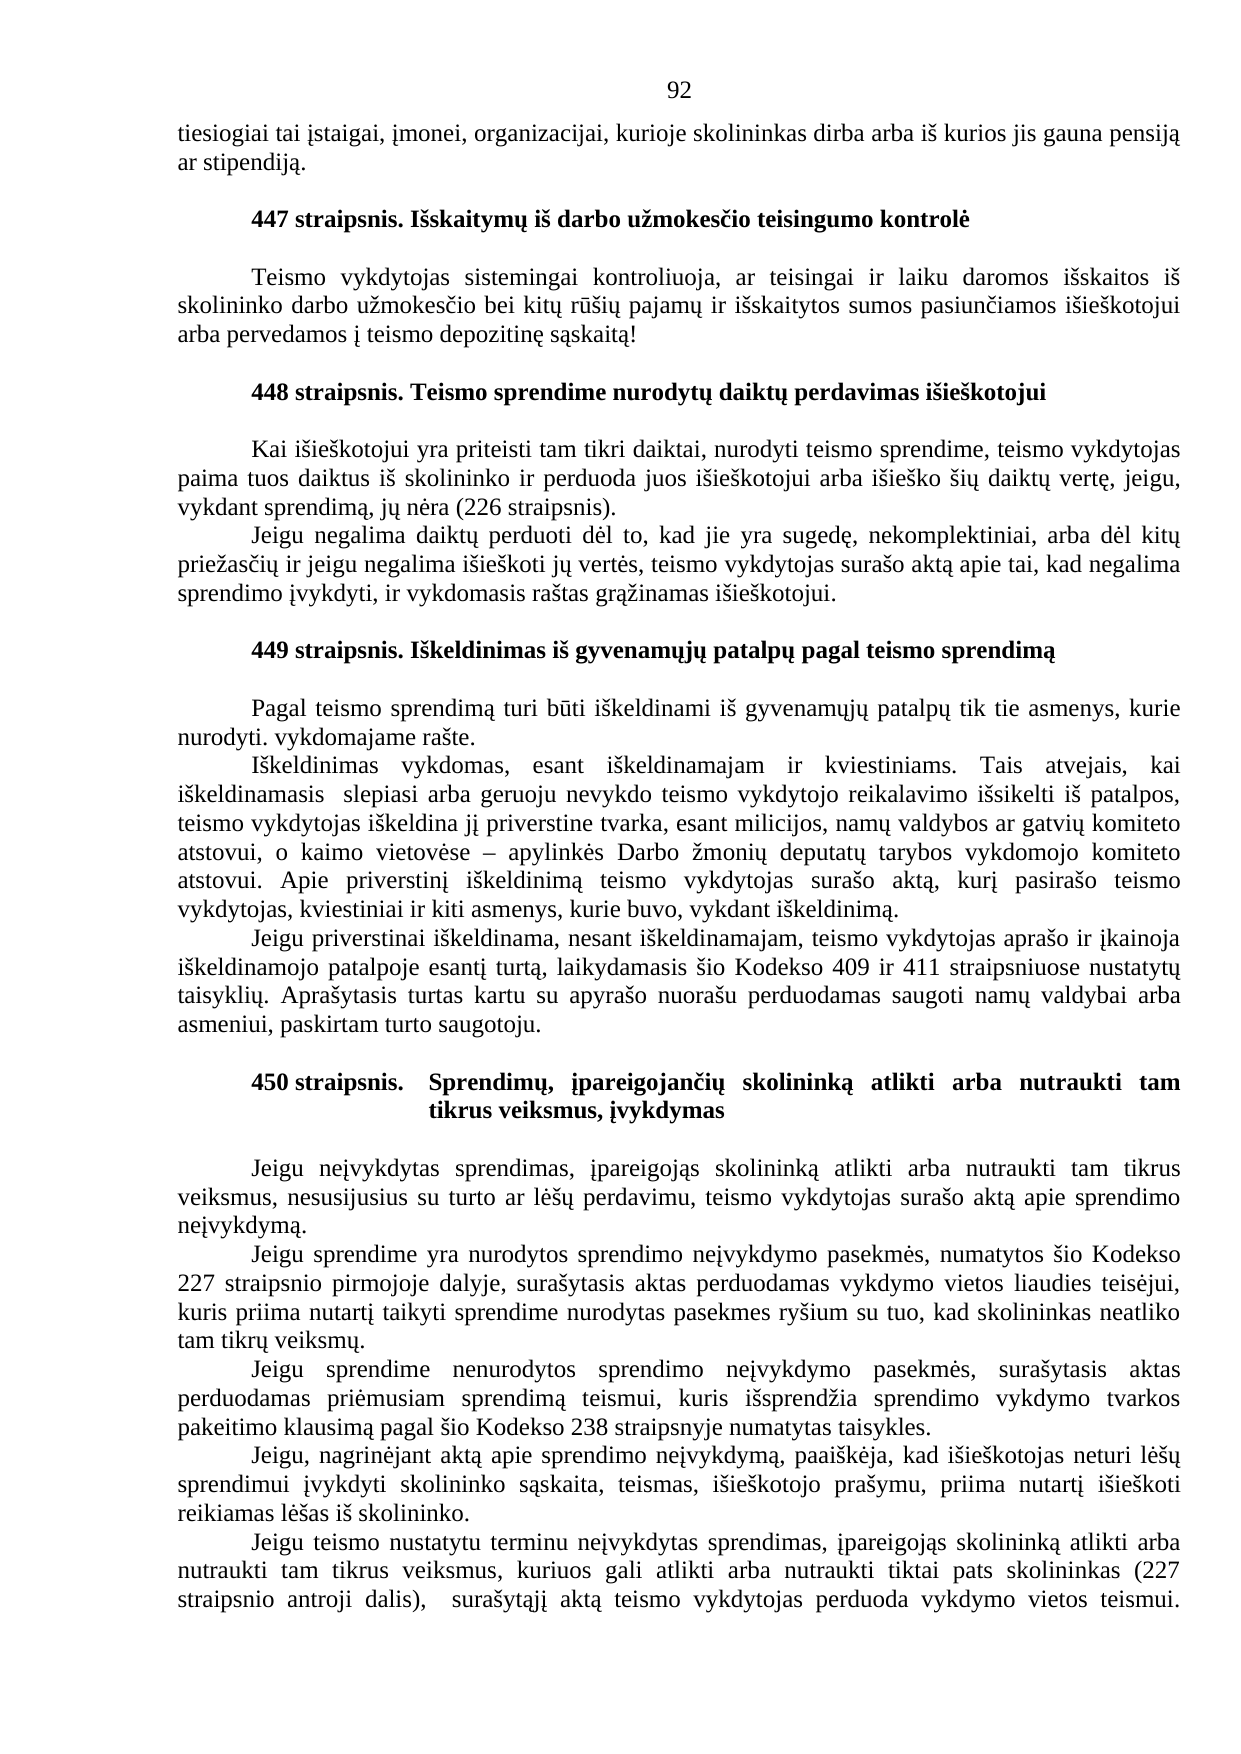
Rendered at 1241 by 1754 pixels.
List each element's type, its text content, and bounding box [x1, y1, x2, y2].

text Kai išieškotojui yra priteisti tam tikri daiktai, nurodyti teismo sprendime, teismo vykdytojas paima tuos daiktus iš skolininko ir perduoda juos išieškotojui arba išieško šių daiktų vertę, jeigu, vykdant sprendimą, jų nėra (226 straipsnis). [177, 434, 1181, 521]
text Jeigu priverstinai iškeldinama, nesant iškeldinamajam, teismo vykdytojas aprašo ir įkainoja iškeldinamojo patalpoje esantį turtą, laikydamasis šio Kodekso 409 ir 411 straipsniuose nustatytų taisyklių. Aprašytasis turtas kartu su apyrašo nuorašu perduodamas saugoti namų valdybai arba asmeniui, paskirtam turto saugotoju. [177, 923, 1181, 1038]
text Teismo vykdytojas sistemingai kontroliuoja, ar teisingai ir laiku daromos išskaitos iš skolininko darbo užmokesčio bei kitų rūšių pajamų ir išskaitytos sumos pasiunčiamos išieškotojui arba pervedamos į teismo depozitinę sąskaitą! [177, 262, 1181, 348]
text Jeigu negalima daiktų perduoti dėl to, kad jie yra sugedę, nekomplektiniai, arba dėl kitų priežasčių ir jeigu negalima išieškoti jų vertės, teismo vykdytojas surašo aktą apie tai, kad negalima sprendimo įvykdyti, ir vykdomasis raštas grąžinamas išieškotojui. [177, 521, 1181, 607]
text 447 straipsnis. Išskaitymų iš darbo užmokesčio teisingumo kontrolė [251, 204, 1181, 233]
text Jeigu sprendime nenurodytos sprendimo neįvykdymo pasekmės, surašytasis aktas perduodamas priėmusiam sprendimą teismui, kuris išsprendžia sprendimo vykdymo tvarkos pakeitimo klausimą pagal šio Kodekso 238 straipsnyje numatytas taisykles. [177, 1354, 1181, 1441]
text 449 straipsnis. Iškeldinimas iš gyvenamųjų patalpų pagal teismo sprendimą [251, 636, 1181, 664]
text Jeigu teismo nustatytu terminu neįvykdytas sprendimas, įpareigojąs skolininką atlikti arba nutraukti tam tikrus veiksmus, kuriuos gali atlikti arba nutraukti tiktai pats skolininkas (227 straipsnio antroji dalis), surašytąjį aktą teismo vykdytojas perduoda vykdymo vietos teismui. [177, 1527, 1181, 1613]
text 448 straipsnis. Teismo sprendime nurodytų daiktų perdavimas išieškotojui [251, 377, 1181, 406]
text Iškeldinimas vykdomas, esant iškeldinamajam ir kviestiniams. Tais atvejais, kai iškeldinamasis slepiasi arba geruoju nevykdo teismo vykdytojo reikalavimo išsikelti iš patalpos, teismo vykdytojas iškeldina jį priverstine tvarka, esant milicijos, namų valdybos ar gatvių komiteto atstovui, o kaimo vietovėse – apylinkės Darbo žmonių deputatų tarybos vykdomojo komiteto atstovui. Apie priverstinį iškeldinimą teismo vykdytojas surašo aktą, kurį pasirašo teismo vykdytojas, kviestiniai ir kiti asmenys, kurie buvo, vykdant iškeldinimą. [177, 751, 1181, 923]
text Jeigu sprendime yra nurodytos sprendimo neįvykdymo pasekmės, numatytos šio Kodekso 227 straipsnio pirmojoje dalyje, surašytasis aktas perduodamas vykdymo vietos liaudies teisėjui, kuris priima nutartį taikyti sprendime nurodytas pasekmes ryšium su tuo, kad skolininkas neatliko tam tikrų veiksmų. [177, 1239, 1181, 1354]
text tiesiogiai tai įstaigai, įmonei, organizacijai, kurioje skolininkas dirba arba iš kurios jis gauna pensiją ar stipendiją. [177, 118, 1181, 176]
text Jeigu neįvykdytas sprendimas, įpareigojąs skolininką atlikti arba nutraukti tam tikrus veiksmus, nesusijusius su turto ar lėšų perdavimu, teismo vykdytojas surašo aktą apie sprendimo neįvykdymą. [177, 1153, 1181, 1239]
text 450 straipsnis. Sprendimų, įpareigojančių skolininką atlikti arba nutraukti tam tikrus veiksmus, įvykdymas [251, 1067, 1181, 1124]
text Jeigu, nagrinėjant aktą apie sprendimo neįvykdymą, paaiškėja, kad išieškotojas neturi lėšų sprendimui įvykdyti skolininko sąskaita, teismas, išieškotojo prašymu, priima nutartį išieškoti reikiamas lėšas iš skolininko. [177, 1441, 1181, 1527]
text Pagal teismo sprendimą turi būti iškeldinami iš gyvenamųjų patalpų tik tie asmenys, kurie nurodyti. vykdomajame rašte. [177, 693, 1181, 751]
